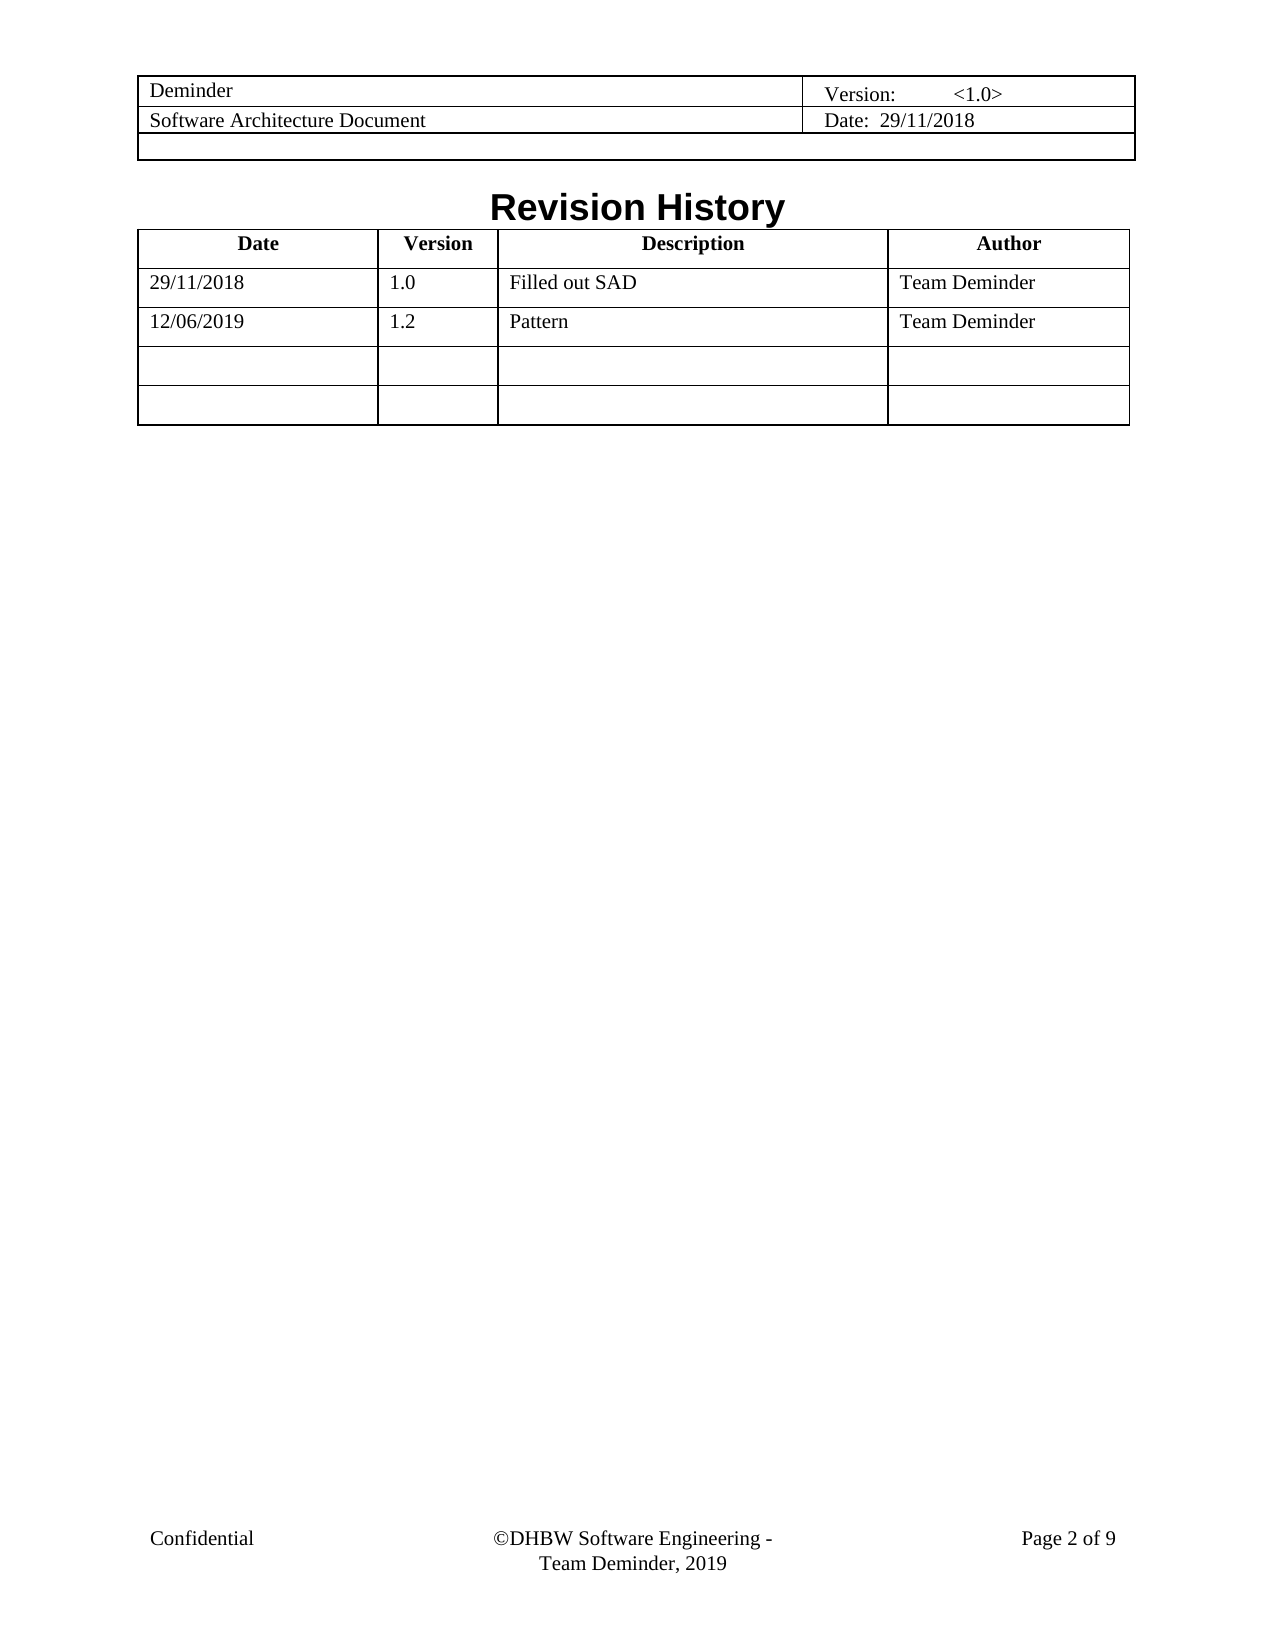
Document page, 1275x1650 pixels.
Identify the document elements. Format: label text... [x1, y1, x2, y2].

table_cell [379, 347, 497, 385]
table_cell [889, 347, 1129, 385]
table_header Version [379, 230, 497, 268]
table_cell [889, 386, 1129, 424]
table_cell [139, 347, 377, 385]
table_cell 12/06/2019 [139, 308, 377, 346]
table_header Date [139, 230, 377, 268]
table_cell Team Deminder [889, 269, 1129, 307]
table_cell [139, 386, 377, 424]
table_cell [379, 386, 497, 424]
table_cell [499, 347, 887, 385]
table_cell 1.0 [379, 269, 497, 307]
subtitle Revision History [150, 185, 1125, 228]
table_cell 1.2 [379, 308, 497, 346]
table_cell 29/11/2018 [139, 269, 377, 307]
table_header Description [499, 230, 887, 268]
table_header Author [889, 230, 1129, 268]
table_cell Filled out SAD [499, 269, 887, 307]
table_cell Pattern [499, 308, 887, 346]
table_cell Team Deminder [889, 308, 1129, 346]
table_cell [499, 386, 887, 424]
